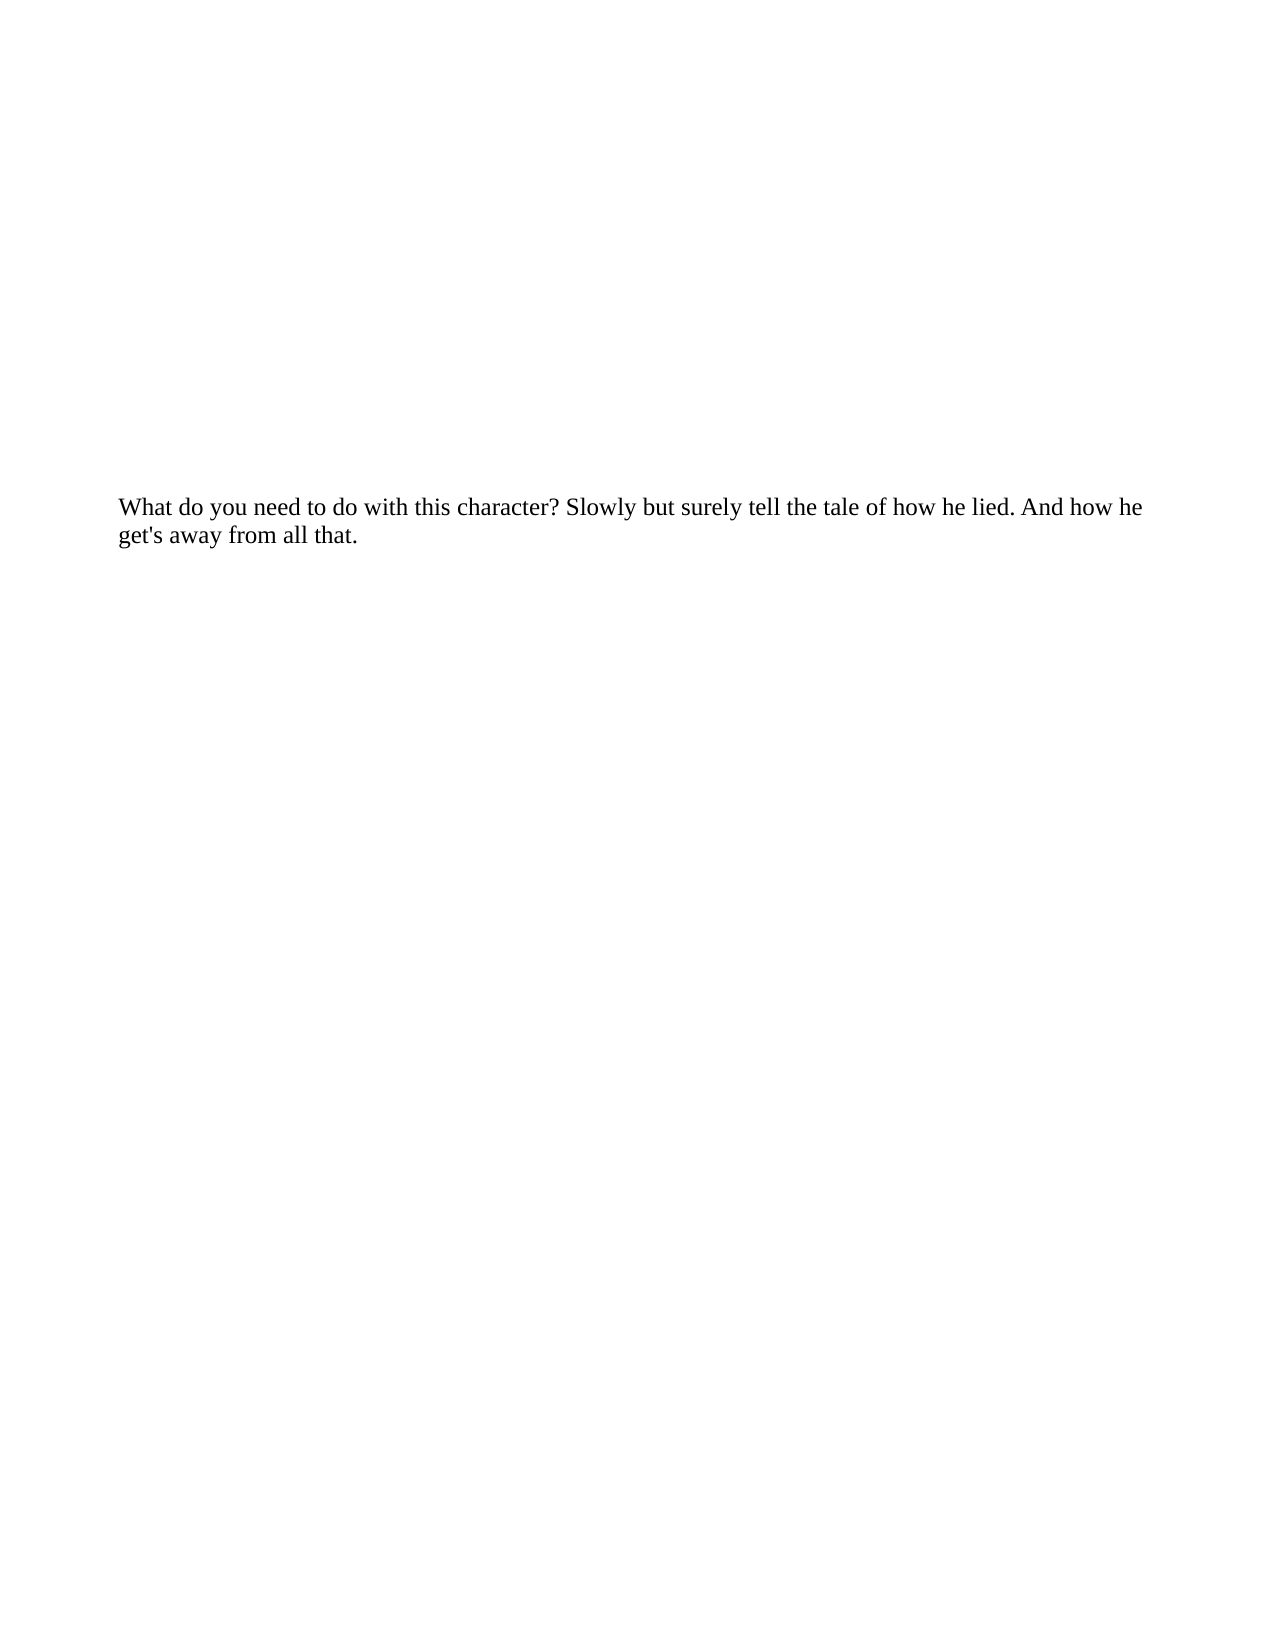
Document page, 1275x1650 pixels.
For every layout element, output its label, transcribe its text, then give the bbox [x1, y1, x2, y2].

text What do you need to do with this character? Slowly but surely tell the tale of how he lied. And how he get's away from all that. [118, 463, 1157, 549]
